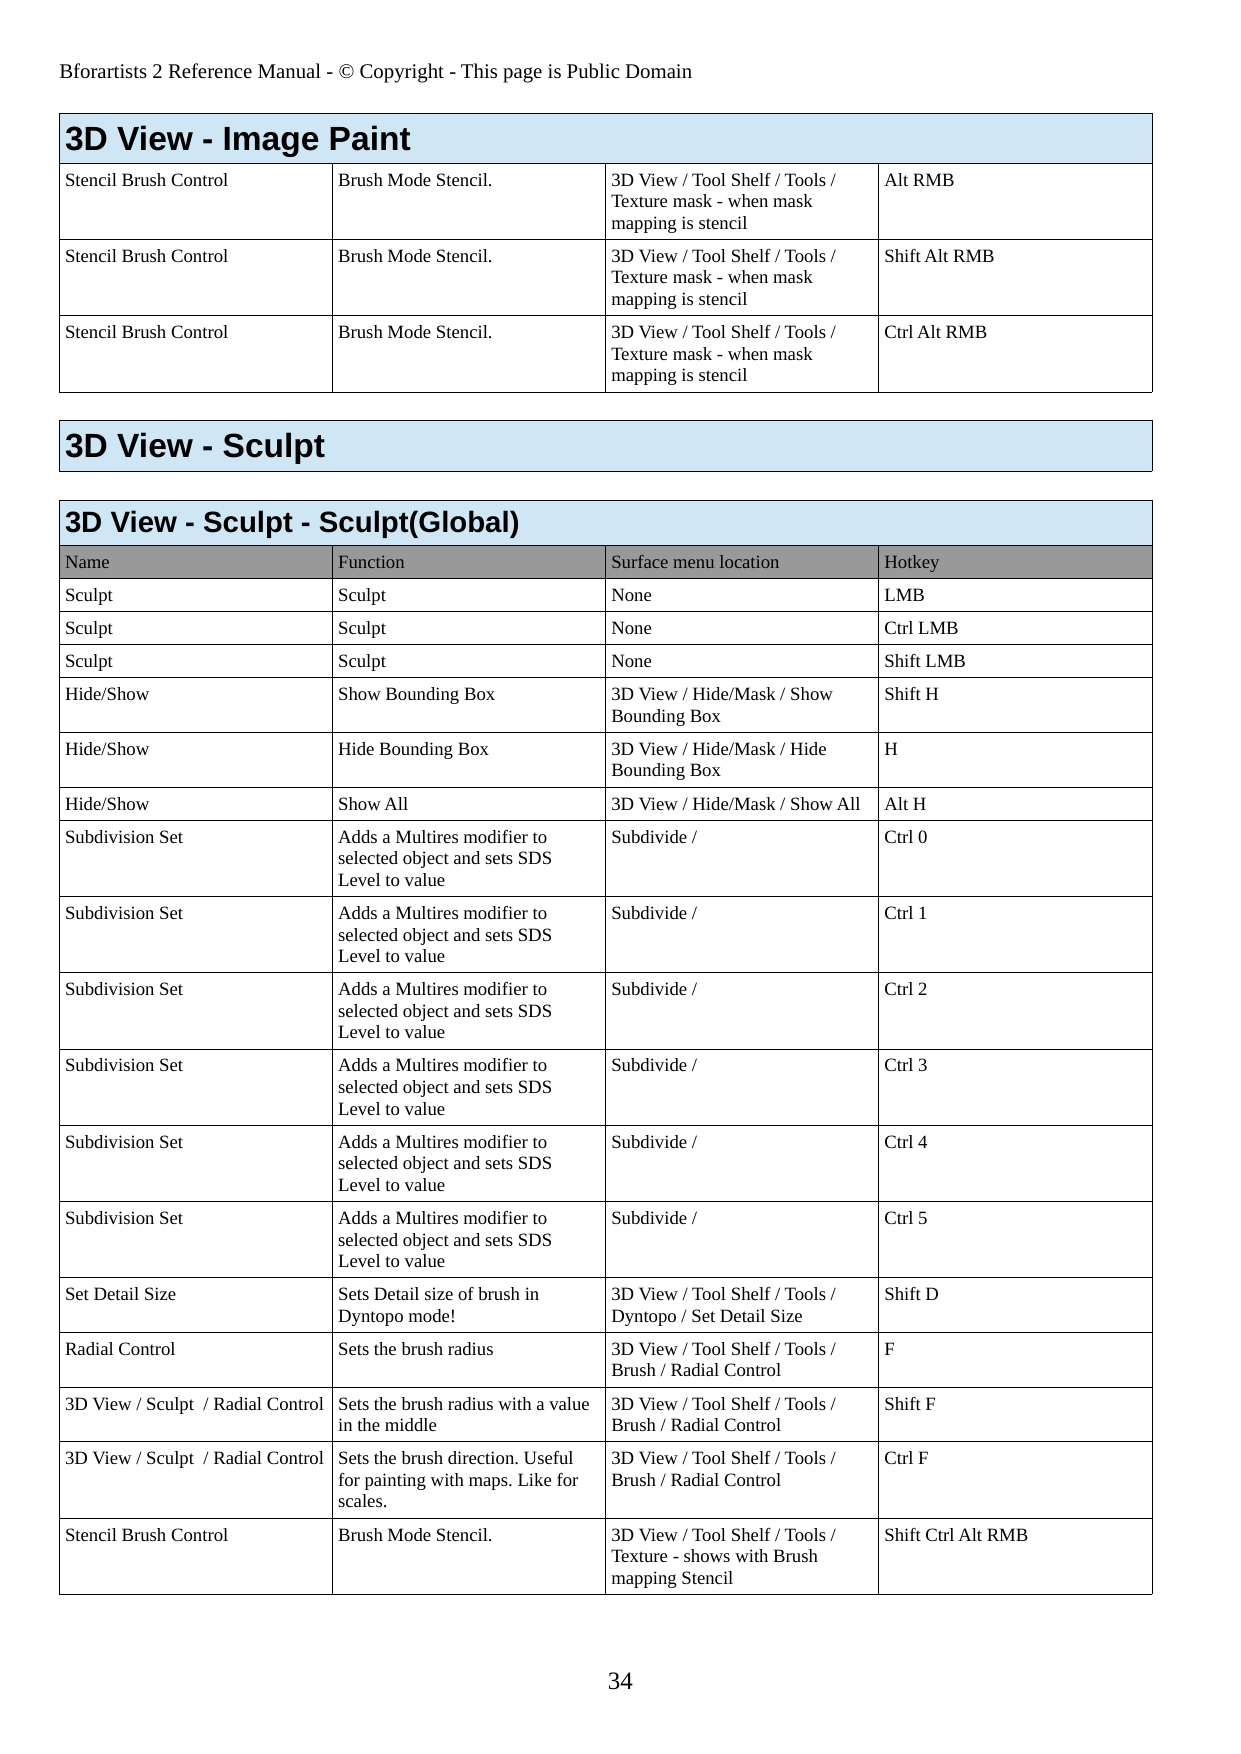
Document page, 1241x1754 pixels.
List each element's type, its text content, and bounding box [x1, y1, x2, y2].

table_cell 3D View / Hide/Mask / Show All [606, 788, 878, 820]
table_cell Sets the brush radius [333, 1333, 605, 1387]
table_cell Alt H [879, 788, 1152, 820]
table_header 3D View - Sculpt - Sculpt(Global) [60, 501, 1152, 545]
table_cell Ctrl 4 [879, 1126, 1152, 1201]
table_cell Shift D [879, 1278, 1152, 1332]
table_cell Subdivision Set [60, 897, 332, 972]
table_cell Ctrl 0 [879, 821, 1152, 896]
table_cell Hotkey [879, 546, 1152, 578]
table_cell Brush Mode Stencil. [333, 316, 605, 392]
table_cell Shift Ctrl Alt RMB [879, 1519, 1152, 1594]
table_cell Subdivide / [606, 897, 878, 972]
table_cell Ctrl Alt RMB [879, 316, 1152, 392]
table_cell Brush Mode Stencil. [333, 164, 605, 239]
table_cell Shift Alt RMB [879, 240, 1152, 315]
table_cell Subdivide / [606, 821, 878, 896]
table_cell Subdivision Set [60, 973, 332, 1048]
table_cell Subdivide / [606, 973, 878, 1048]
table_cell Sets the brush radius with a value in the middle [333, 1388, 605, 1441]
table_cell 3D View / Tool Shelf / Tools / Texture mask - when mask mapping is stencil [606, 316, 878, 392]
table_cell Adds a Multires modifier to selected object and sets SDS Level to value [333, 897, 605, 972]
table_cell None [606, 645, 878, 677]
table_cell Function [333, 546, 605, 578]
table_cell 3D View / Tool Shelf / Tools / Texture mask - when mask mapping is stencil [606, 240, 878, 315]
table_cell Radial Control [60, 1333, 332, 1387]
table_cell Subdivision Set [60, 1050, 332, 1125]
table_cell Ctrl 5 [879, 1202, 1152, 1277]
table_cell 3D View / Tool Shelf / Tools / Texture mask - when mask mapping is stencil [606, 164, 878, 239]
table_cell Sculpt [60, 579, 332, 611]
table_cell Adds a Multires modifier to selected object and sets SDS Level to value [333, 821, 605, 896]
table_cell F [879, 1333, 1152, 1387]
table_cell Hide/Show [60, 788, 332, 820]
table_cell Adds a Multires modifier to selected object and sets SDS Level to value [333, 973, 605, 1048]
table_cell None [606, 612, 878, 644]
table_cell Ctrl F [879, 1442, 1152, 1518]
table_cell Sets the brush direction. Useful for painting with maps. Like for scales. [333, 1442, 605, 1518]
table_cell Ctrl 3 [879, 1050, 1152, 1125]
table_cell H [879, 733, 1152, 787]
table_cell 3D View / Hide/Mask / Show Bounding Box [606, 678, 878, 732]
table_cell Adds a Multires modifier to selected object and sets SDS Level to value [333, 1202, 605, 1277]
table_cell Sculpt [60, 612, 332, 644]
table_cell Show Bounding Box [333, 678, 605, 732]
table_cell Stencil Brush Control [60, 1519, 332, 1594]
table_cell Stencil Brush Control [60, 316, 332, 392]
table_cell Subdivide / [606, 1202, 878, 1277]
table_cell Subdivision Set [60, 821, 332, 896]
table_cell Shift H [879, 678, 1152, 732]
table_cell 3D View / Tool Shelf / Tools / Brush / Radial Control [606, 1442, 878, 1518]
table_cell 3D View / Tool Shelf / Tools / Dyntopo / Set Detail Size [606, 1278, 878, 1332]
table_cell Alt RMB [879, 164, 1152, 239]
table_cell Subdivide / [606, 1050, 878, 1125]
table_cell Name [60, 546, 332, 578]
table_header 3D View - Sculpt [60, 421, 1152, 471]
table_cell 3D View / Tool Shelf / Tools / Brush / Radial Control [606, 1388, 878, 1441]
table_cell Shift F [879, 1388, 1152, 1441]
table_cell Brush Mode Stencil. [333, 240, 605, 315]
table_cell Ctrl LMB [879, 612, 1152, 644]
table_cell Sculpt [333, 645, 605, 677]
table_cell 3D View / Tool Shelf / Tools / Brush / Radial Control [606, 1333, 878, 1387]
table_cell Sculpt [60, 645, 332, 677]
table_cell 3D View / Hide/Mask / Hide Bounding Box [606, 733, 878, 787]
table_cell Ctrl 2 [879, 973, 1152, 1048]
table_cell Shift LMB [879, 645, 1152, 677]
table_cell Sets Detail size of brush in Dyntopo mode! [333, 1278, 605, 1332]
table_cell Sculpt [333, 612, 605, 644]
table_cell 3D View / Tool Shelf / Tools / Texture - shows with Brush mapping Stencil [606, 1519, 878, 1594]
table_cell 3D View / Sculpt / Radial Control [60, 1388, 332, 1441]
table_cell Adds a Multires modifier to selected object and sets SDS Level to value [333, 1126, 605, 1201]
table_cell Hide Bounding Box [333, 733, 605, 787]
table_cell Hide/Show [60, 678, 332, 732]
table_cell LMB [879, 579, 1152, 611]
table_cell Subdivision Set [60, 1202, 332, 1277]
table_cell 3D View / Sculpt / Radial Control [60, 1442, 332, 1518]
table_cell None [606, 579, 878, 611]
table_cell Sculpt [333, 579, 605, 611]
table_cell Hide/Show [60, 733, 332, 787]
table_cell Stencil Brush Control [60, 240, 332, 315]
table_cell Set Detail Size [60, 1278, 332, 1332]
table_cell Subdivide / [606, 1126, 878, 1201]
table_header 3D View - Image Paint [60, 114, 1152, 163]
table_cell Ctrl 1 [879, 897, 1152, 972]
table_cell Adds a Multires modifier to selected object and sets SDS Level to value [333, 1050, 605, 1125]
table_cell Brush Mode Stencil. [333, 1519, 605, 1594]
table_cell Surface menu location [606, 546, 878, 578]
table_cell Show All [333, 788, 605, 820]
table_cell Stencil Brush Control [60, 164, 332, 239]
table_cell Subdivision Set [60, 1126, 332, 1201]
